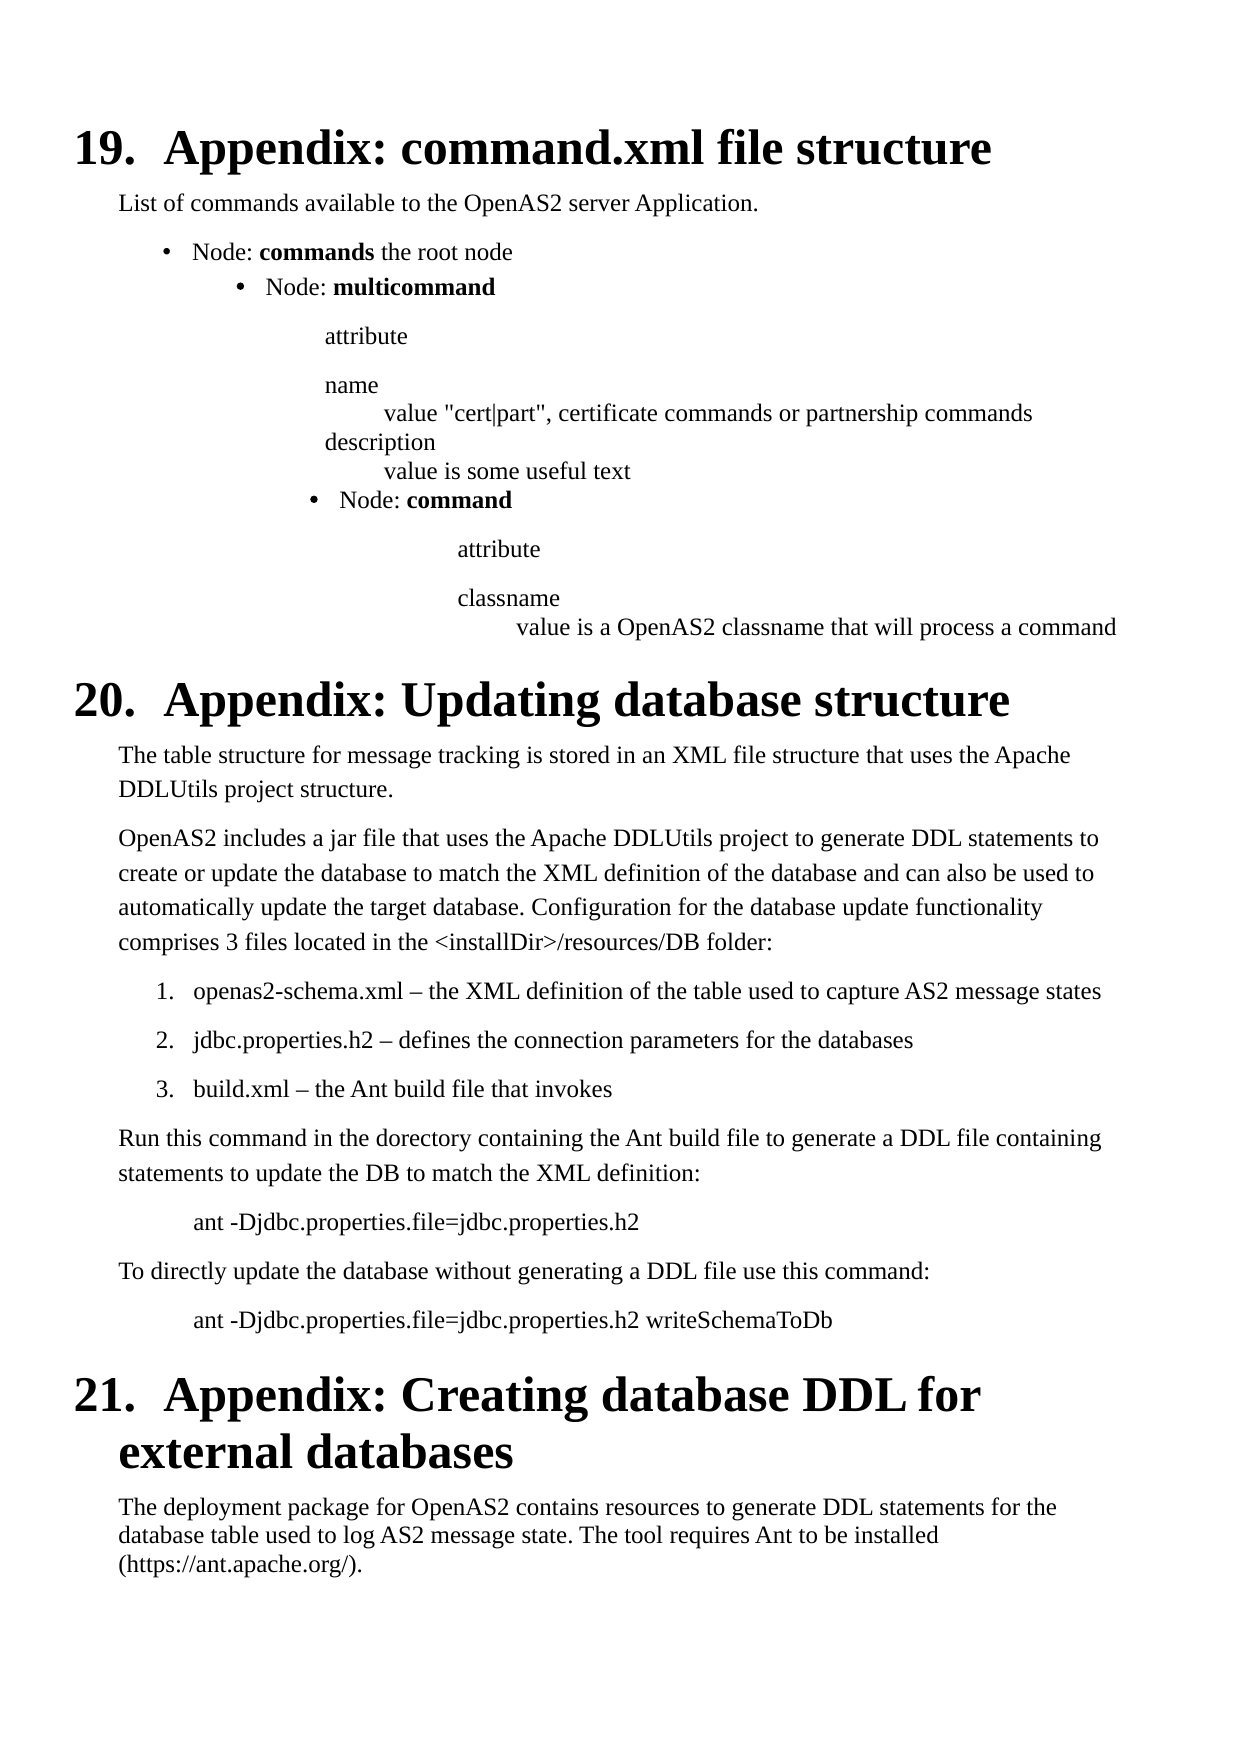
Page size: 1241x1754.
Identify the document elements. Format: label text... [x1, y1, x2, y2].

subtitle Appendix: Updating database structure [73, 670, 1122, 727]
list Node: commands the root node [162, 237, 1122, 266]
list value is some useful text [354, 456, 1122, 485]
subtitle Appendix: Creating database DDL for external databases [73, 1364, 1122, 1479]
list jdbc.properties.h2 – defines the connection parameters for the databases [156, 1025, 1122, 1054]
subtitle name [295, 370, 1122, 398]
list value is a OpenAS2 classname that will process a command [487, 612, 1122, 640]
subtitle classname [428, 583, 1122, 612]
list attribute [295, 321, 1122, 349]
text ant -Djdbc.properties.file=jdbc.properties.h2 writeSchemaToDb [193, 1305, 1122, 1333]
text List of commands available to the OpenAS2 server Application. [118, 188, 1122, 217]
list value "cert|part", certificate commands or partnership commands [354, 398, 1122, 427]
list openas2-schema.xml – the XML definition of the table used to capture AS2 message states [156, 976, 1122, 1005]
subtitle Appendix: command.xml file structure [73, 118, 1122, 176]
text OpenAS2 includes a jar file that uses the Apache DDLUtils project to generate DDL statements to create or update the database to match the XML definition of the database and can also be used to automatically update the target database. Configuration for the database update functionality comprises 3 files located in the <installDir>/resources/DB folder: [118, 823, 1122, 956]
subtitle description [295, 427, 1122, 456]
text To directly update the database without generating a DDL file use this command: [118, 1256, 1122, 1284]
text The table structure for message tracking is stored in an XML file structure that uses the Apache DDLUtils project structure. [118, 740, 1122, 803]
list Node: command [309, 485, 1122, 513]
list build.xml – the Ant build file that invokes [156, 1074, 1122, 1103]
list The deployment package for OpenAS2 contains resources to generate DDL statements for the database table used to log AS2 message state. The tool requires Ant to be installed (https://ant.apache.org/). [118, 1492, 1122, 1578]
list Node: multicommand [236, 272, 1122, 300]
list attribute [428, 534, 1122, 563]
text Run this command in the dorectory containing the Ant build file to generate a DDL file containing statements to update the DB to match the XML definition: [118, 1123, 1122, 1186]
text ant -Djdbc.properties.file=jdbc.properties.h2 [193, 1207, 1122, 1235]
